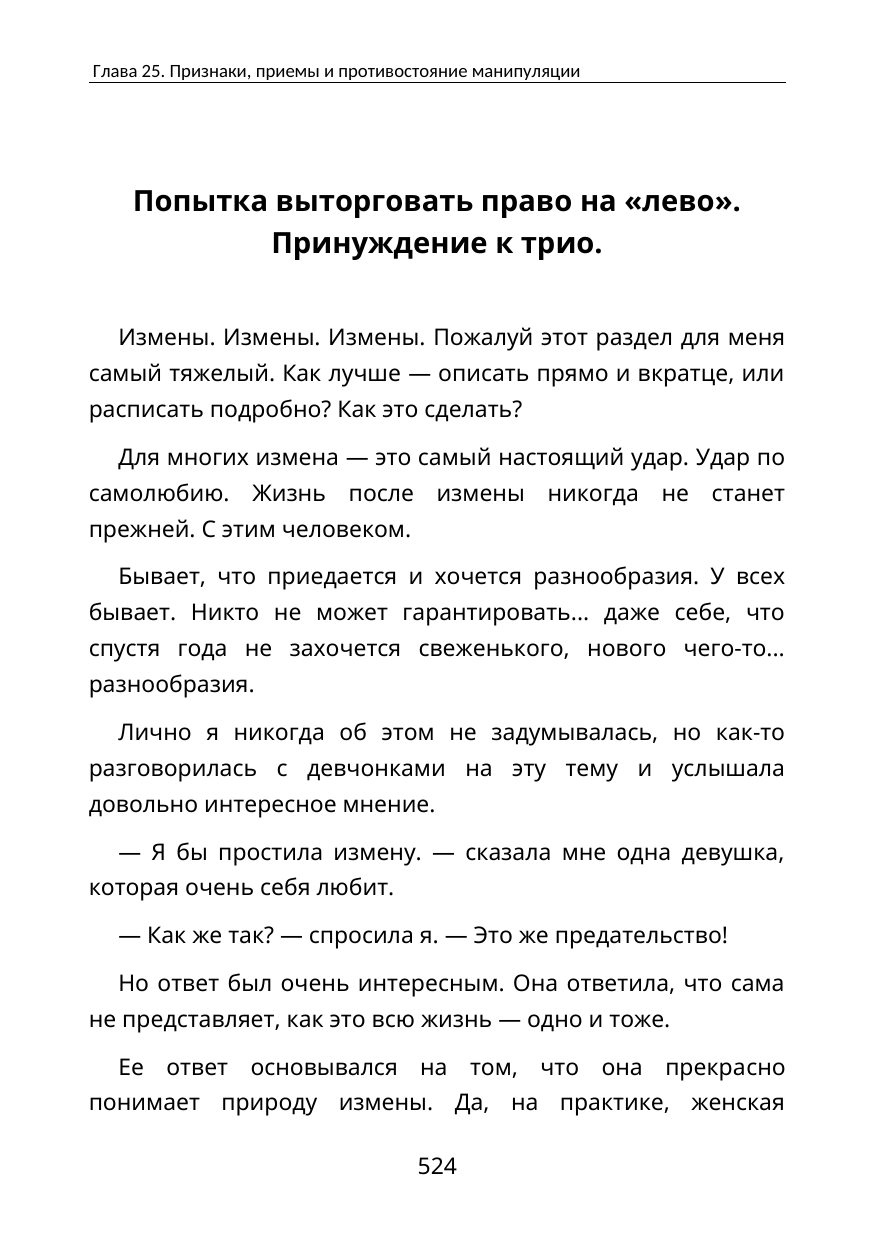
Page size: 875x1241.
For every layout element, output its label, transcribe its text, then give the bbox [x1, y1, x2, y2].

text Ее ответ основывался на том, что она прекра­сно понимает природу измены. Да, на практике, женская [88, 1050, 786, 1118]
subtitle Попытка выторговать право на «лево». Принуждение к трио. [88, 177, 786, 262]
text Но ответ был очень интересным. Она ответила, что сама не представляет, как это всю жизнь — одно и тоже. [88, 967, 786, 1034]
text Лично я никогда об этом не задумывалась, но как-то разговорилась с девчонками на эту тему и услышала довольно интересное мнение. [88, 716, 786, 819]
text Для многих измена — это самый настоящий удар. Удар по самолюбию. Жизнь после измены никогда не станет прежней. С этим человеком. [88, 441, 786, 544]
text — Я бы простила измену. — сказала мне одна девушка, которая очень себя любит. [88, 835, 786, 903]
text Измены. Измены. Измены. Пожалуй этот раздел для меня самый тяжелый. Как лучше — описать прямо и вкратце, или расписать подробно? Как это сделать? [88, 321, 786, 424]
text — Как же так? — спросила я. — Это же предательство! [88, 919, 786, 950]
text Бывает, что приедается и хочется разнообразия. У всех бывает. Никто не может гарантировать... даже себе, что спустя года не захочется свеженького, нового чего-то... разнообразия. [88, 560, 786, 699]
